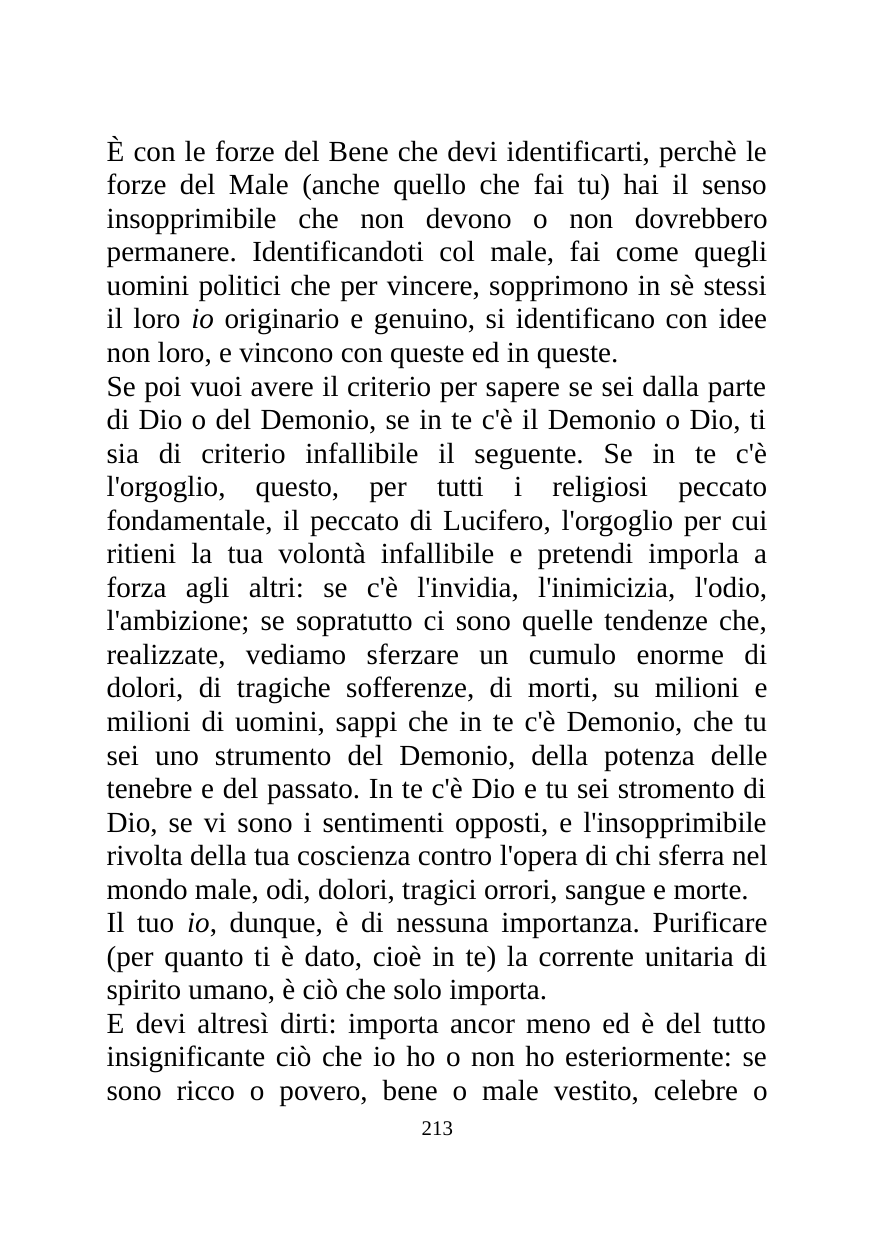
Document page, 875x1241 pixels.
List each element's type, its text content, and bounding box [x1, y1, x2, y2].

text Se poi vuoi avere il criterio per sapere se sei dalla parte di Dio o del Demonio, se in te c'è il Demonio o Dio, ti sia di criterio infallibile il seguente. Se in te c'è l'orgoglio, questo, per tutti i religiosi peccato fondamentale, il peccato di Lucifero, l'orgoglio per cui ritieni la tua volontà infallibile e pretendi imporla a forza agli altri: se c'è l'invidia, l'inimicizia, l'odio, l'ambizione; se sopratutto ci sono quelle tendenze che, realizzate, vediamo sferzare un cumulo enorme di dolori, di tragiche sofferenze, di morti, su milioni e milioni di uomini, sappi che in te c'è Demonio, che tu sei uno strumento del Demonio, della potenza delle tenebre e del passato. In te c'è Dio e tu sei stromento di Dio, se vi sono i sentimenti opposti, e l'insopprimibile rivolta della tua coscienza contro l'opera di chi sferra nel mondo male, odi, dolori, tragici orrori, sangue e morte. [106, 369, 768, 905]
text È con le forze del Bene che devi identificarti, perchè le forze del Male (anche quello che fai tu) hai il senso insopprimibile che non devono o non dovrebbero permanere. Identificandoti col male, fai come quegli uomini politici che per vincere, sopprimono in sè stessi il loro io originario e genuino, si identificano con idee non loro, e vincono con queste ed in queste. [106, 134, 768, 369]
text E devi altresì dirti: importa ancor meno ed è del tutto insignificante ciò che io ho o non ho esteriormente: se sono ricco o povero, bene o male vestito, celebre o [106, 1006, 768, 1107]
text Il tuo io, dunque, è di nessuna importanza. Purificare (per quanto ti è dato, cioè in te) la corrente unitaria di spirito umano, è ciò che solo importa. [106, 905, 768, 1006]
